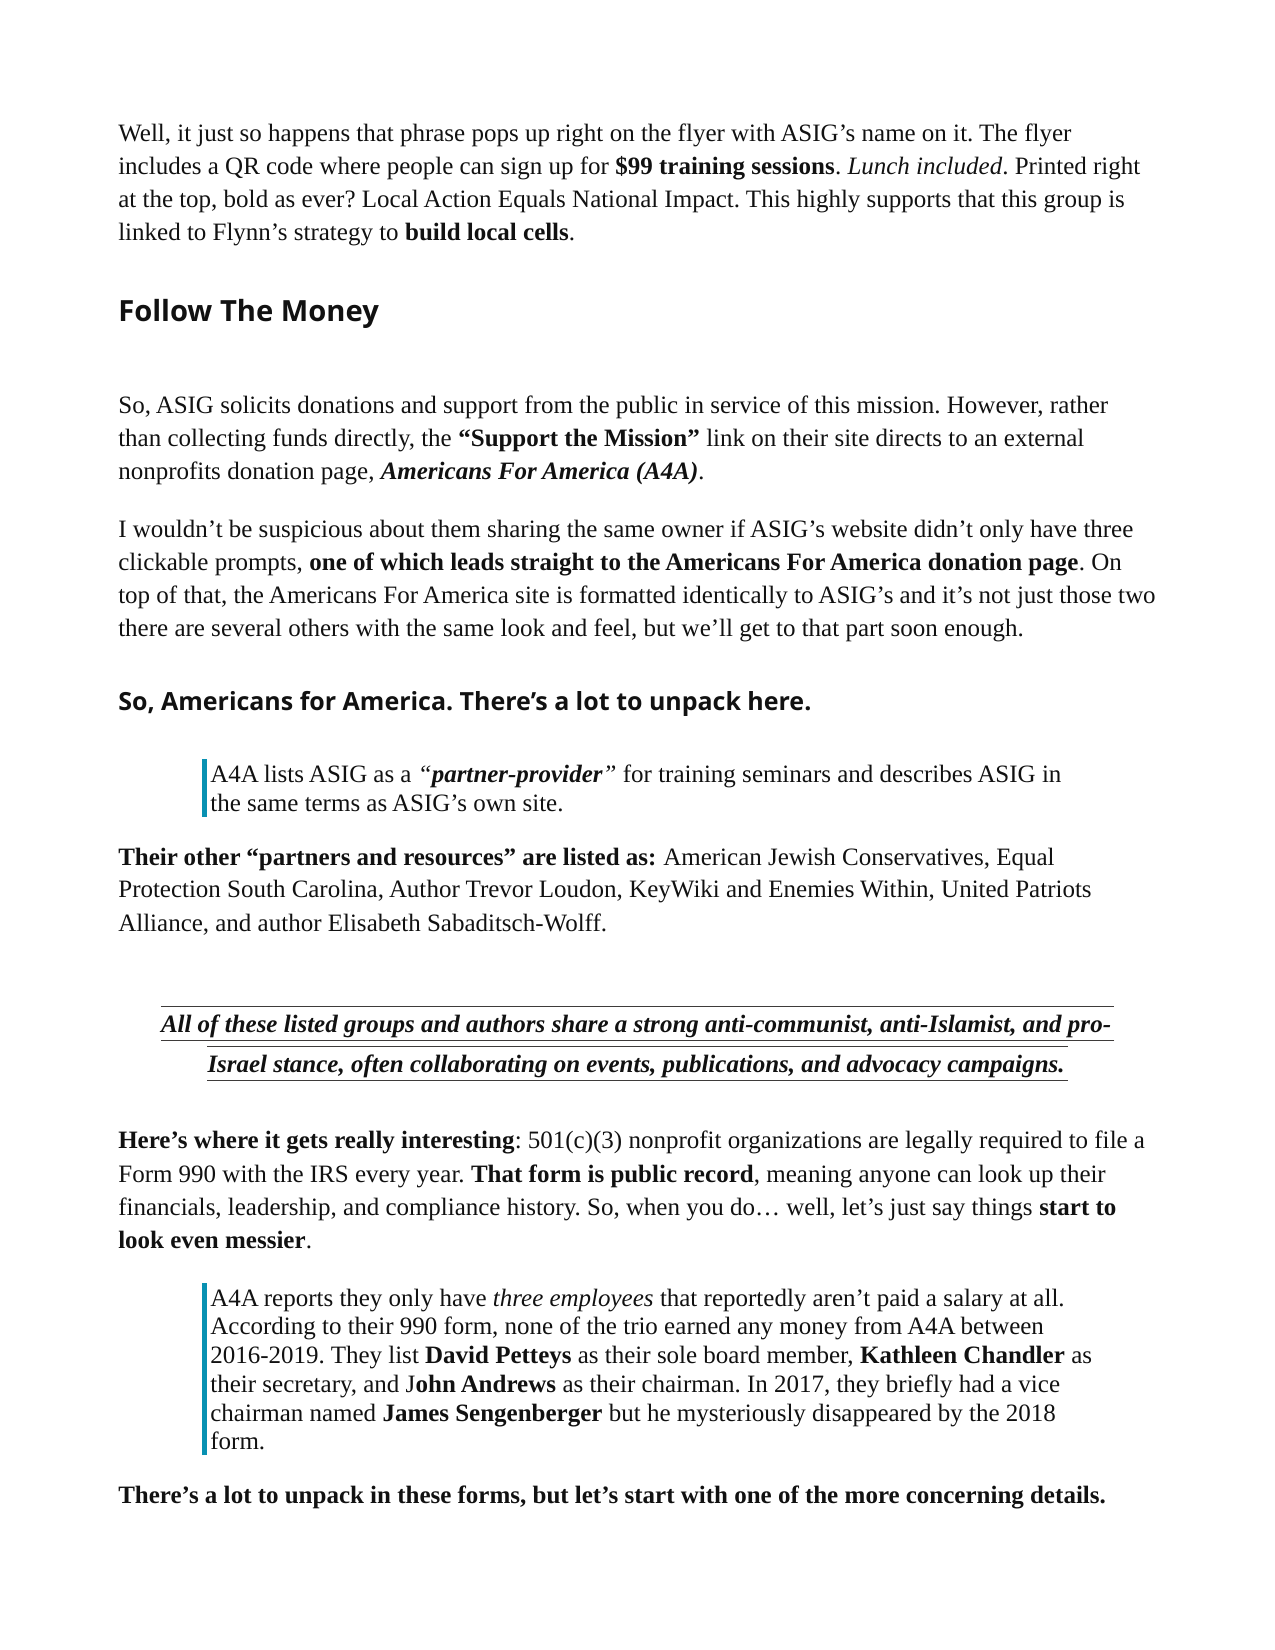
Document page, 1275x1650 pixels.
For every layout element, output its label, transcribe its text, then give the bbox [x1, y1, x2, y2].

text There’s a lot to unpack in these forms, but let’s start with one of the more concerning details. [118, 1480, 1157, 1509]
subtitle So, Americans for America. There’s a lot to unpack here. [118, 684, 1157, 718]
subtitle Follow The Money [118, 290, 1117, 329]
text Their other “partners and resources” are listed as: American Jewish Conservatives, Equal Protection South Carolina, Author Trevor Loudon, KeyWiki and Enemies Within, United Patriots Alliance, and author Elisabeth Sabaditsch-Wolff. [118, 842, 1157, 936]
text So, ASIG solicits donations and support from the public in service of this mission. However, rather than collecting funds directly, the “Support the Mission” link on their site directs to an external nonprofits donation page, Americans For America (A4A). [118, 390, 1157, 485]
text A4A reports they only have three employees that reportedly aren’t paid a salary at all. According to their 990 form, none of the trio earned any money from A4A between 2016-2019. They list David Petteys as their sole board member, Kathleen Chandler as their secretary, and John Andrews as their chairman. In 2017, they briefly had a vice chairman named James Sengenberger but he mysteriously disappeared by the 2018 form. [207, 1283, 1098, 1455]
text Well, it just so happens that phrase pops up right on the flyer with ASIG’s name on it. The flyer includes a QR code where people can sign up for $99 training sessions. Lunch included. Printed right at the top, bold as ever? Local Action Equals National Impact. This highly supports that this group is linked to Flynn’s strategy to build local cells. [118, 118, 1157, 246]
text All of these listed groups and authors share a strong anti-communist, anti-Islamist, and pro-Israel stance, often collaborating on events, publications, and advocacy campaigns. [158, 1006, 1117, 1080]
text Here’s where it gets really interesting: 501(c)(3) nonprofit organizations are legally required to file a Form 990 with the IRS every year. That form is public record, meaning anyone can look up their financials, leadership, and compliance history. So, when you do… well, let’s just say things start to look even messier. [118, 1126, 1157, 1253]
text A4A lists ASIG as a “partner-provider” for training seminars and describes ASIG in the same terms as ASIG’s own site. [207, 759, 1098, 817]
text I wouldn’t be suspicious about them sharing the same owner if ASIG’s website didn’t only have three clickable prompts, one of which leads straight to the Americans For America donation page. On top of that, the Americans For America site is formatted identically to ASIG’s and it’s not just those two there are several others with the same look and feel, but we’ll get to that part soon enough. [118, 514, 1157, 642]
